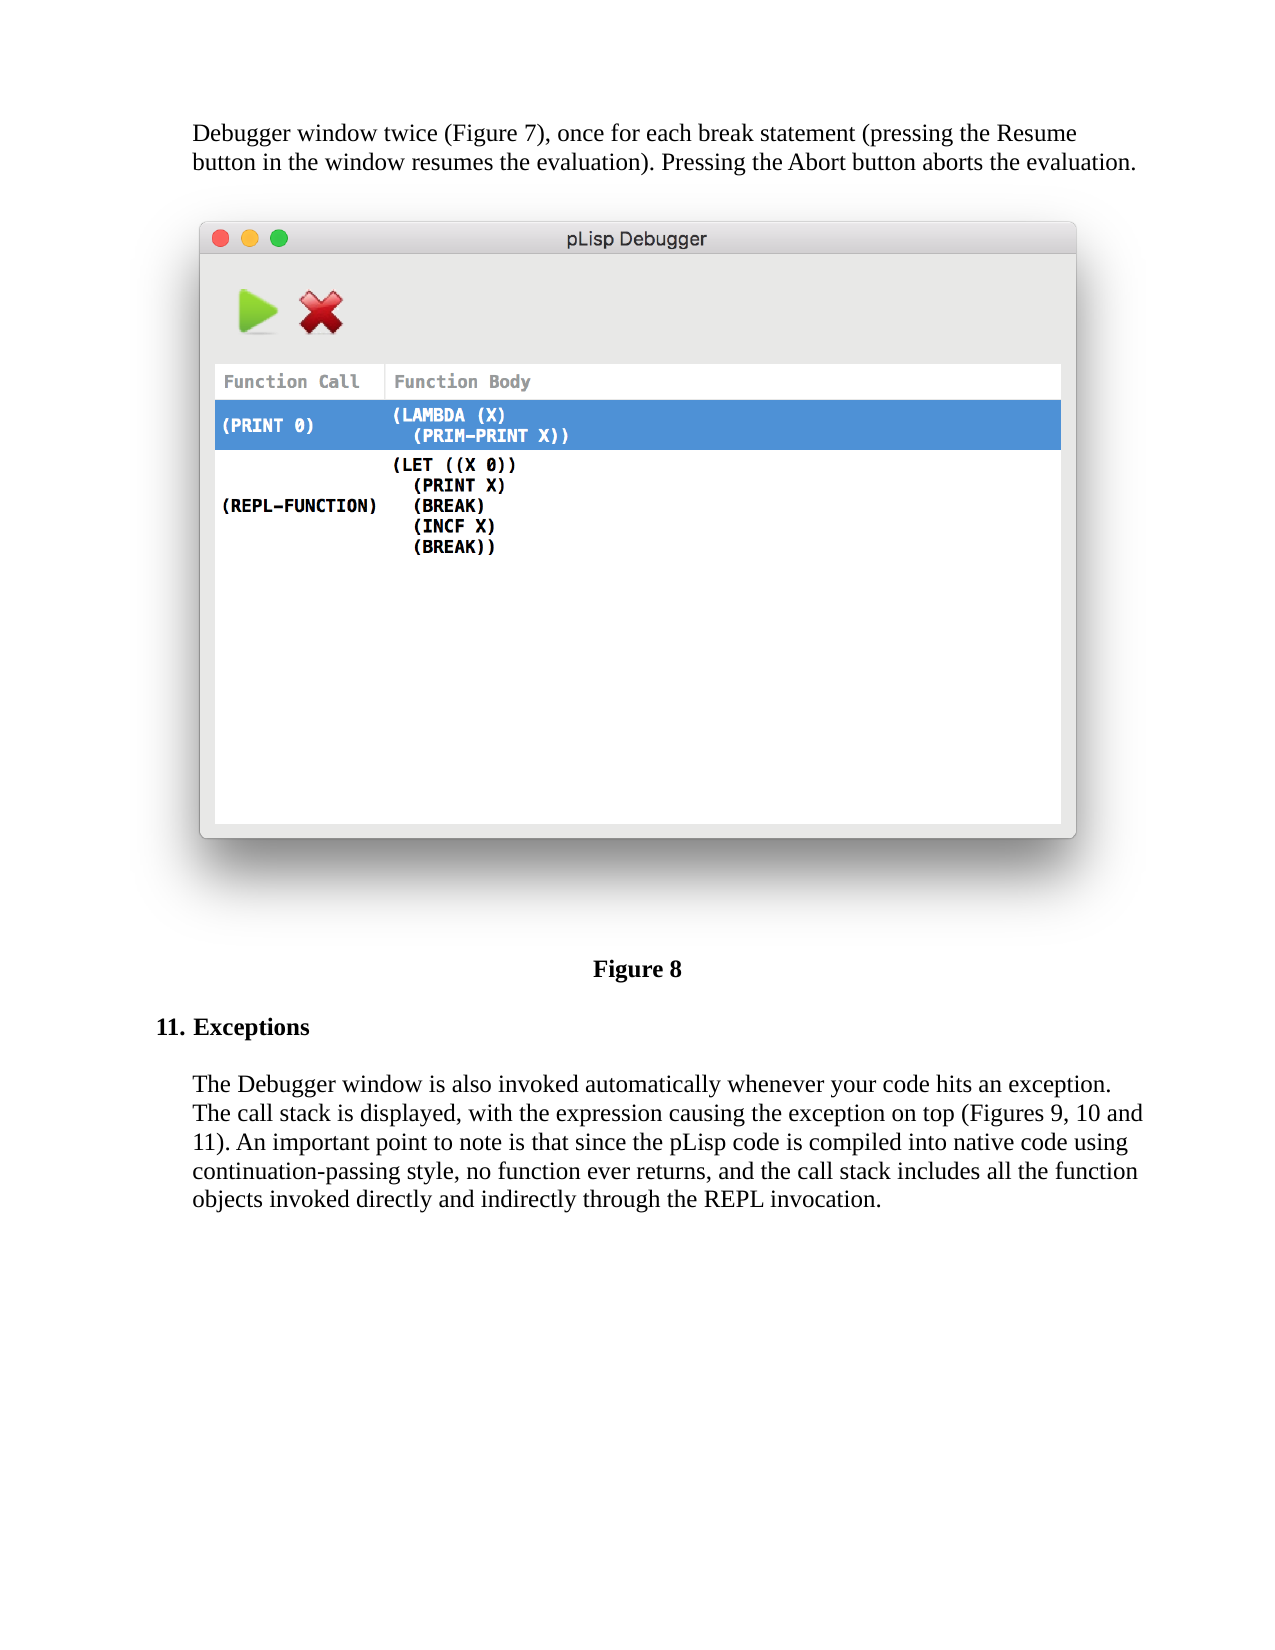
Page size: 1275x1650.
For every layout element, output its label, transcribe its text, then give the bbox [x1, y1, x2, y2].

list Exceptions [156, 1012, 1157, 1041]
picture [118, 175, 1157, 955]
text Debugger window twice (Figure 7), once for each break statement (pressing the Resume button in the window resumes the evaluation). Pressing the Abort button aborts the evaluation. [118, 118, 1157, 175]
text Figure 8 [118, 955, 1157, 983]
text The Debugger window is also invoked automatically whenever your code hits an exception. The call stack is displayed, with the expression causing the exception on top (Figures 9, 10 and 11). An important point to note is that since the pLisp code is compiled into native code using continuation-passing style, no function ever returns, and the call stack includes all the function objects invoked directly and indirectly through the REPL invocation. [118, 1069, 1157, 1213]
